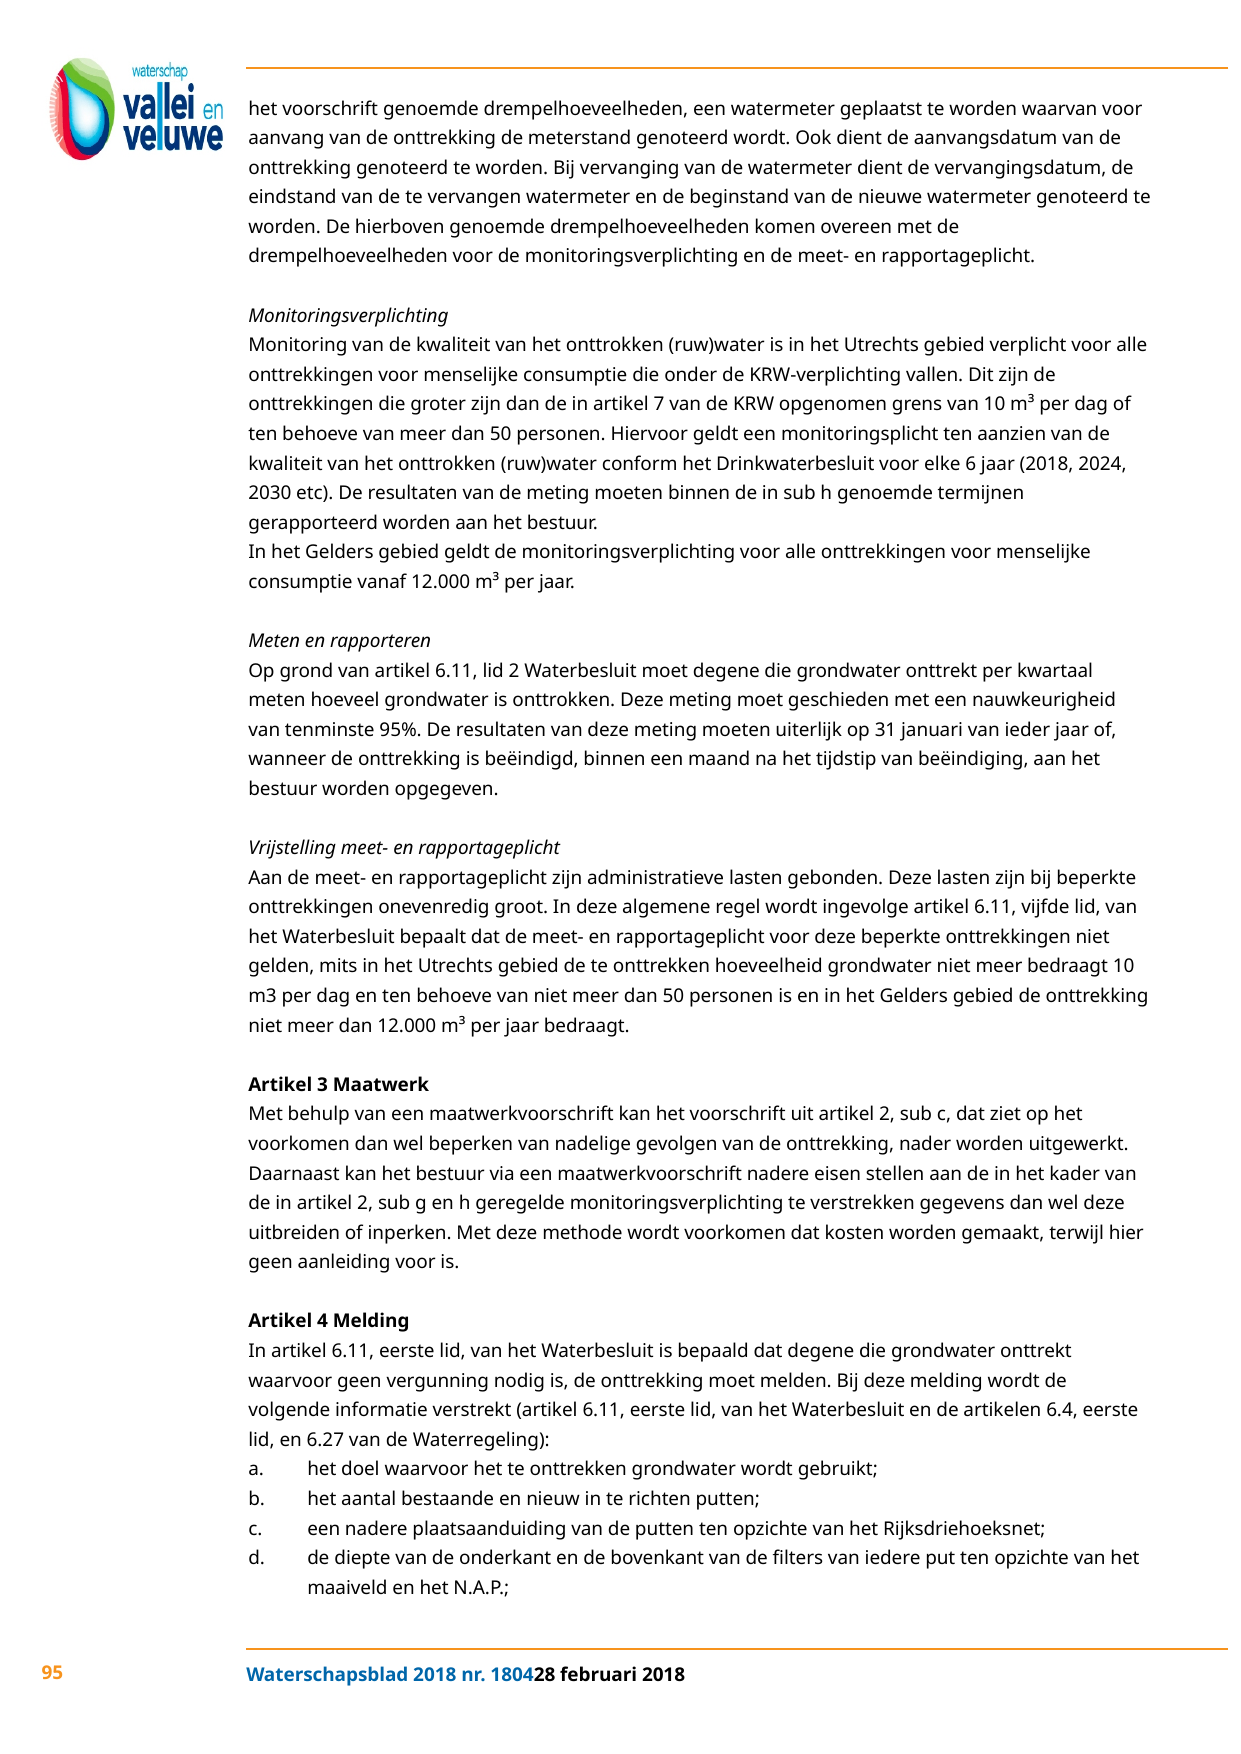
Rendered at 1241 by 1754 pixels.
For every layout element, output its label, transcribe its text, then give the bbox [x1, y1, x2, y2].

text Met behulp van een maatwerkvoorschrift kan het voorschrift uit artikel 2, sub c, dat ziet op het voorkomen dan wel beperken van nadelige gevolgen van de onttrekking, nader worden uitgewerkt. [248, 1101, 1152, 1156]
text In artikel 6.11, eerste lid, van het Waterbesluit is bepaald dat degene die grondwater onttrekt waarvoor geen vergunning nodig is, de onttrekking moet melden. Bij deze melding wordt de volgende informatie verstrekt (artikel 6.11, eerste lid, van het Waterbesluit en de artikelen 6.4, eerste lid, en 6.27 van de Waterregeling): [248, 1337, 1152, 1452]
list het aantal bestaande en nieuw in te richten putten; [248, 1485, 1152, 1511]
text In het Gelders gebied geldt de monitoringsverplichting voor alle onttrekkingen voor menselijke consumptie vanaf 12.000 m³ per jaar. [248, 538, 1152, 594]
list een nadere plaatsaanduiding van de putten ten opzichte van het Rijksdriehoeksnet; [248, 1515, 1152, 1541]
list het doel waarvoor het te onttrekken grondwater wordt gebruikt; [248, 1456, 1152, 1481]
text Daarnaast kan het bestuur via een maatwerkvoorschrift nadere eisen stellen aan de in het kader van de in artikel 2, sub g en h geregelde monitoringsverplichting te verstrekken gegevens dan wel deze uitbreiden of inperken. Met deze methode wordt voorkomen dat kosten worden gemaakt, terwijl hier geen aanleiding voor is. [248, 1160, 1152, 1274]
text het voorschrift genoemde drempelhoeveelheden, een watermeter geplaatst te worden waarvan voor aanvang van de onttrekking de meterstand genoteerd wordt. Ook dient de aanvangsdatum van de onttrekking genoteerd te worden. Bij vervanging van de watermeter dient de vervangingsdatum, de eindstand van de te vervangen watermeter en de beginstand van de nieuwe watermeter genoteerd te worden. De hierboven genoemde drempelhoeveelheden komen overeen met de drempelhoeveelheden voor de monitoringsverplichting en de meet- en rapportageplicht. [248, 95, 1152, 268]
text Artikel 3 Maatwerk [248, 1071, 1152, 1097]
text Meten en rapporteren [248, 627, 1152, 653]
text Monitoringsverplichting [248, 302, 1152, 328]
text Op grond van artikel 6.11, lid 2 Waterbesluit moet degene die grondwater onttrekt per kwartaal meten hoeveel grondwater is onttrokken. Deze meting moet geschieden met een nauwkeurigheid van tenminste 95%. De resultaten van deze meting moeten uiterlijk op 31 januari van ieder jaar of, wanneer de onttrekking is beëindigd, binnen een maand na het tijdstip van beëindiging, aan het bestuur worden opgegeven. [248, 657, 1152, 801]
text Artikel 4 Melding [248, 1308, 1152, 1333]
text Vrijstelling meet- en rapportageplicht [248, 834, 1152, 860]
text Monitoring van de kwaliteit van het onttrokken (ruw)water is in het Utrechts gebied verplicht voor alle onttrekkingen voor menselijke consumptie die onder de KRW-verplichting vallen. Dit zijn de onttrekkingen die groter zijn dan de in artikel 7 van de KRW opgenomen grens van 10 m³ per dag of ten behoeve van meer dan 50 personen. Hiervoor geldt een monitoringsplicht ten aanzien van de kwaliteit van het onttrokken (ruw)water conform het Drinkwaterbesluit voor elke 6 jaar (2018, 2024, 2030 etc). De resultaten van de meting moeten binnen de in sub h genoemde termijnen gerapporteerd worden aan het bestuur. [248, 331, 1152, 535]
text Aan de meet- en rapportageplicht zijn administratieve lasten gebonden. Deze lasten zijn bij beperkte onttrekkingen onevenredig groot. In deze algemene regel wordt ingevolge artikel 6.11, vijfde lid, van het Waterbesluit bepaalt dat de meet- en rapportageplicht voor deze beperkte onttrekkingen niet gelden, mits in het Utrechts gebied de te onttrekken hoeveelheid grondwater niet meer bedraagt 10 m3 per dag en ten behoeve van niet meer dan 50 personen is en in het Gelders gebied de onttrekking niet meer dan 12.000 m³ per jaar bedraagt. [248, 864, 1152, 1038]
picture [41, 47, 231, 172]
list de diepte van de onderkant en de bovenkant van de filters van iedere put ten opzichte van het maaiveld en het N.A.P.; [248, 1544, 1152, 1600]
